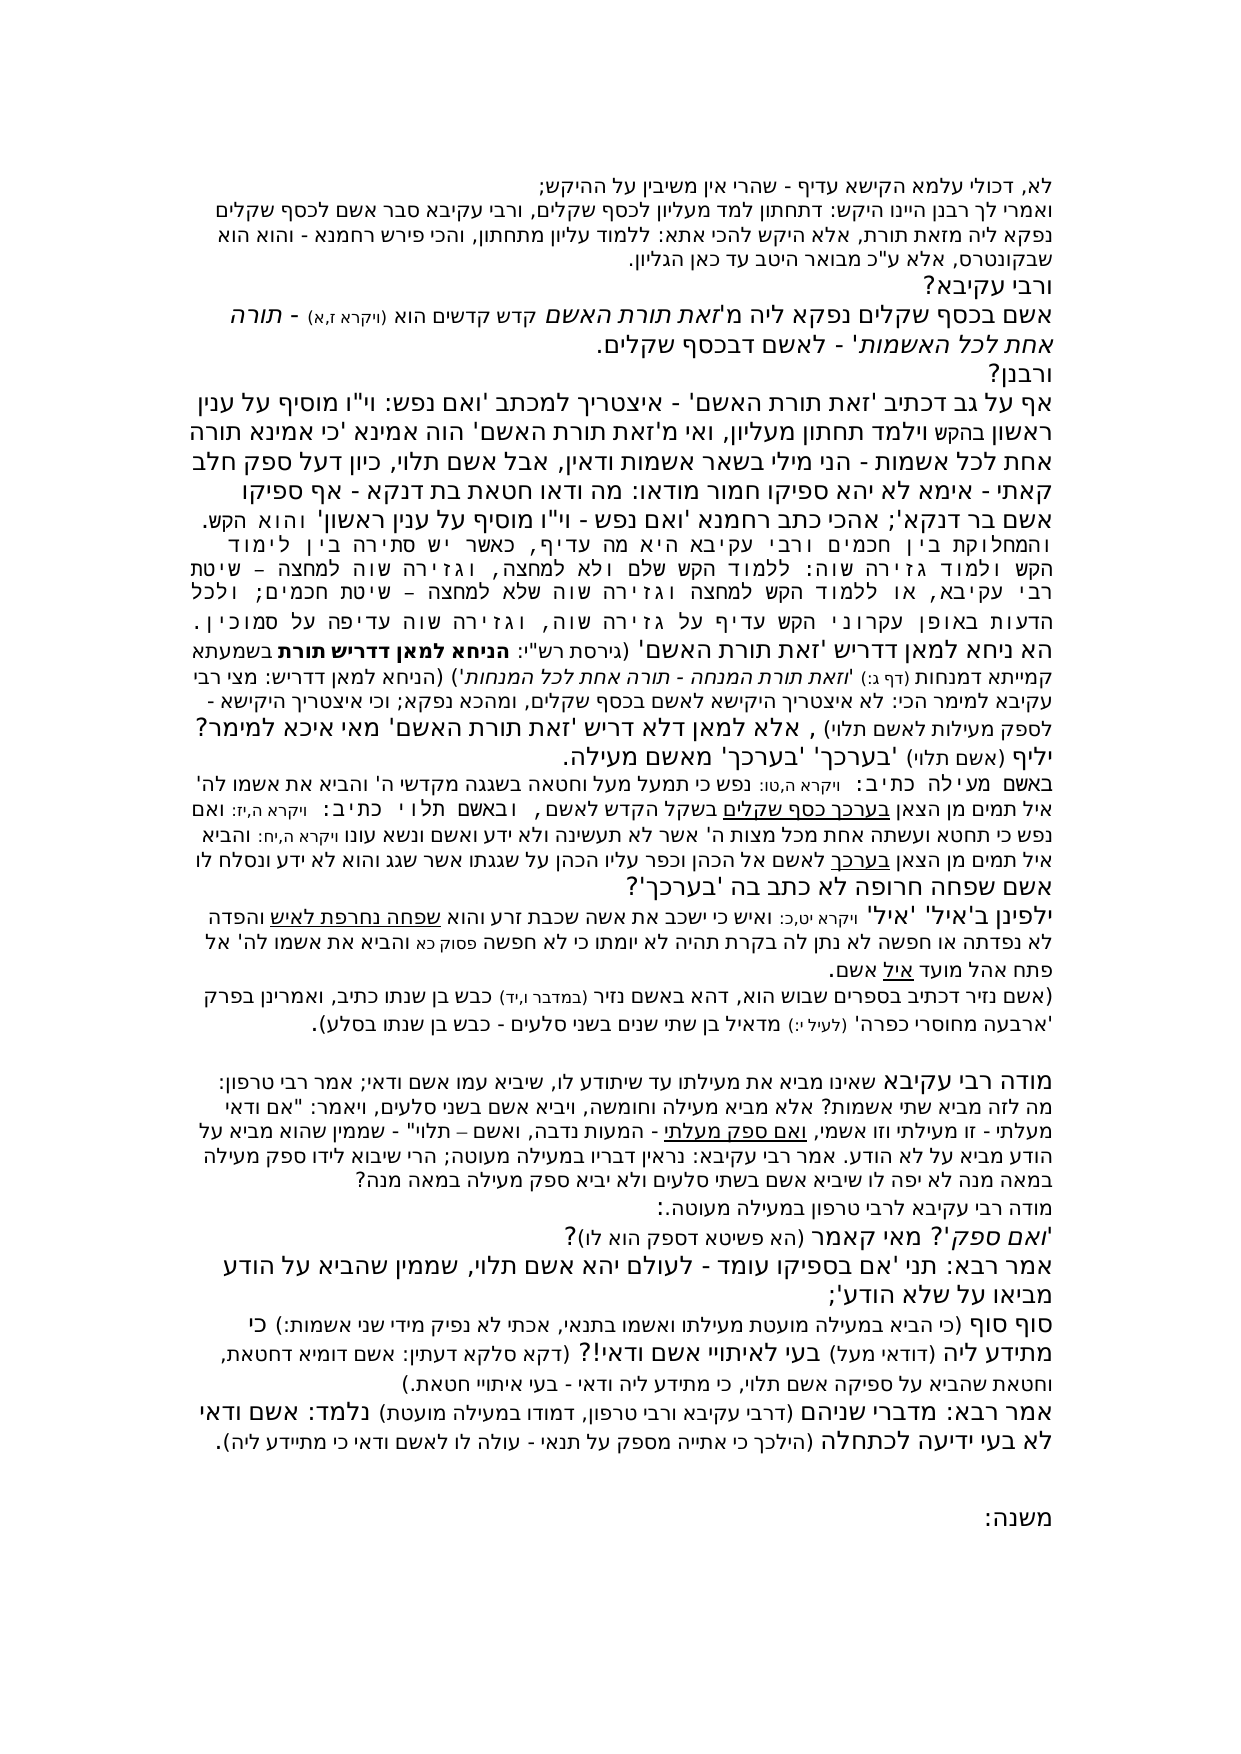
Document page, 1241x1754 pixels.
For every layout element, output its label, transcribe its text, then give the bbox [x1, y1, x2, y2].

text משנה: [187, 1503, 1053, 1533]
text ילפינן ב'איל' 'איל' ויקרא יט,כ: ואיש כי ישכב את אשה שכבת זרע והוא שפחה נחרפת לאיש והפדה לא נפדתה או חפשה לא נתן לה בקרת תהיה לא יומתו כי לא חפשה פסוק כא והביא את אשמו לה' אל פתח אהל מועד איל אשם. [187, 901, 1053, 984]
text סוף סוף (כי הביא במעילה מועטת מעילתו ואשמו בתנאי, אכתי לא נפיק מידי שני אשמות:) כי מתידע ליה (דודאי מעל) בעי לאיתויי אשם ודאי!? (דקא סלקא דעתין: אשם דומיא דחטאת, וחטאת שהביא על ספיקה אשם תלוי, כי מתידע ליה ודאי - בעי איתויי חטאת.) [187, 1309, 1053, 1397]
text מודה רבי עקיבא לרבי טרפון במעילה מעוטה.: [187, 1193, 1053, 1222]
text ורבי עקיבא? [187, 271, 1053, 301]
text באשם מעילה כתיב: ויקרא ה,טו: נפש כי תמעל מעל וחטאה בשגגה מקדשי ה' והביא את אשמו לה' איל תמים מן הצאן בערכך כסף שקלים בשקל הקדש לאשם, ובאשם תלוי כתיב: ויקרא ה,יז: ואם נפש כי תחטא ועשתה אחת מכל מצות ה' אשר לא תעשינה ולא ידע ואשם ונשא עונו ויקרא ה,יח: והביא איל תמים מן הצאן בערכך לאשם אל הכהן וכפר עליו הכהן על שגגתו אשר שגג והוא לא ידע ונסלח לו [187, 772, 1053, 872]
text אף על גב דכתיב 'זאת תורת האשם' - איצטריך למכתב 'ואם נפש: וי"ו מוסיף על ענין ראשון בהקש וילמד תחתון מעליון, ואי מ'זאת תורת האשם' הוה אמינא 'כי אמינא תורה אחת לכל אשמות - הני מילי בשאר אשמות ודאין, אבל אשם תלוי, כיון דעל ספק חלב קאתי - אימא לא יהא ספיקו חמור מודאו: מה ודאו חטאת בת דנקא - אף ספיקו אשם בר דנקא'; אהכי כתב רחמנא 'ואם נפש - וי"ו מוסיף על ענין ראשון' והוא הקש. [187, 388, 1053, 535]
text אמר רבא: תני 'אם בספיקו עומד - לעולם יהא אשם תלוי, שממין שהביא על הודע מביאו על שלא הודע'; [187, 1251, 1053, 1309]
text אשם שפחה חרופה לא כתב בה 'בערכך'? [187, 872, 1053, 901]
text הא ניחא למאן דדריש 'זאת תורת האשם' (גירסת רש"י: הניחא למאן דדריש תורת בשמעתא קמייתא דמנחות (דף ג:) 'וזאת תורת המנחה - תורה אחת לכל המנחות') (הניחא למאן דדריש: מצי רבי עקיבא למימר הכי: לא איצטריך היקישא לאשם בכסף שקלים, ומהכא נפקא; וכי איצטריך היקישא - לספק מעילות לאשם תלוי) , אלא למאן דלא דריש 'זאת תורת האשם' מאי איכא למימר? [187, 635, 1053, 743]
text אמר רבא: מדברי שניהם (דרבי עקיבא ורבי טרפון, דמודו במעילה מועטת) נלמד: אשם ודאי לא בעי ידיעה לכתחלה (הילכך כי אתייה מספק על תנאי - עולה לו לאשם ודאי כי מתיידע ליה). [187, 1397, 1053, 1455]
text ואמרי לך רבנן היינו היקש: דתחתון למד מעליון לכסף שקלים, ורבי עקיבא סבר אשם לכסף שקלים נפקא ליה מזאת תורת, אלא היקש להכי אתא: ללמוד עליון מתחתון, והכי פירש רחמנא - והוא הוא שבקונטרס, אלא ע"כ מבואר היטב עד כאן הגליון. [187, 198, 1053, 271]
text מודה רבי עקיבא שאינו מביא את מעילתו עד שיתודע לו, שיביא עמו אשם ודאי; אמר רבי טרפון: מה לזה מביא שתי אשמות? אלא מביא מעילה וחומשה, ויביא אשם בשני סלעים, ויאמר: "אם ודאי מעלתי - זו מעילתי וזו אשמי, ואם ספק מעלתי - המעות נדבה, ואשם – תלוי" - שממין שהוא מביא על הודע מביא על לא הודע. אמר רבי עקיבא: נראין דבריו במעילה מעוטה; הרי שיבוא לידו ספק מעילה במאה מנה לא יפה לו שיביא אשם בשתי סלעים ולא יביא ספק מעילה במאה מנה? [187, 1066, 1053, 1193]
text אשם בכסף שקלים נפקא ליה מ'זאת תורת האשם קדש קדשים הוא (ויקרא ז,א) - תורה אחת לכל האשמות' - לאשם דבכסף שקלים. [187, 301, 1053, 359]
text (אשם נזיר דכתיב בספרים שבוש הוא, דהא באשם נזיר (במדבר ו,יד) כבש בן שנתו כתיב, ואמרינן בפרק 'ארבעה מחוסרי כפרה' (לעיל י:) מדאיל בן שתי שנים בשני סלעים - כבש בן שנתו בסלע). [187, 984, 1053, 1037]
text לא, דכולי עלמא הקישא עדיף - שהרי אין משיבין על ההיקש; [187, 174, 1053, 198]
text והמחלוקת בין חכמים ורבי עקיבא היא מה עדיף, כאשר יש סתירה בין לימוד הקש ולמוד גזירה שוה: ללמוד הקש שלם ולא למחצה, וגזירה שוה למחצה – שיטת רבי עקיבא, או ללמוד הקש למחצה וגזירה שוה שלא למחצה – שיטת חכמים; ולכל הדעות באופן עקרוני הקש עדיף על גזירה שוה, וגזירה שוה עדיפה על סמוכין. [187, 535, 1053, 635]
text 'ואם ספק'? מאי קאמר (הא פשיטא דספק הוא לו)? [187, 1222, 1053, 1251]
text ורבנן? [187, 359, 1053, 388]
text יליף (אשם תלוי) 'בערכך' 'בערכך' מאשם מעילה. [187, 743, 1053, 772]
